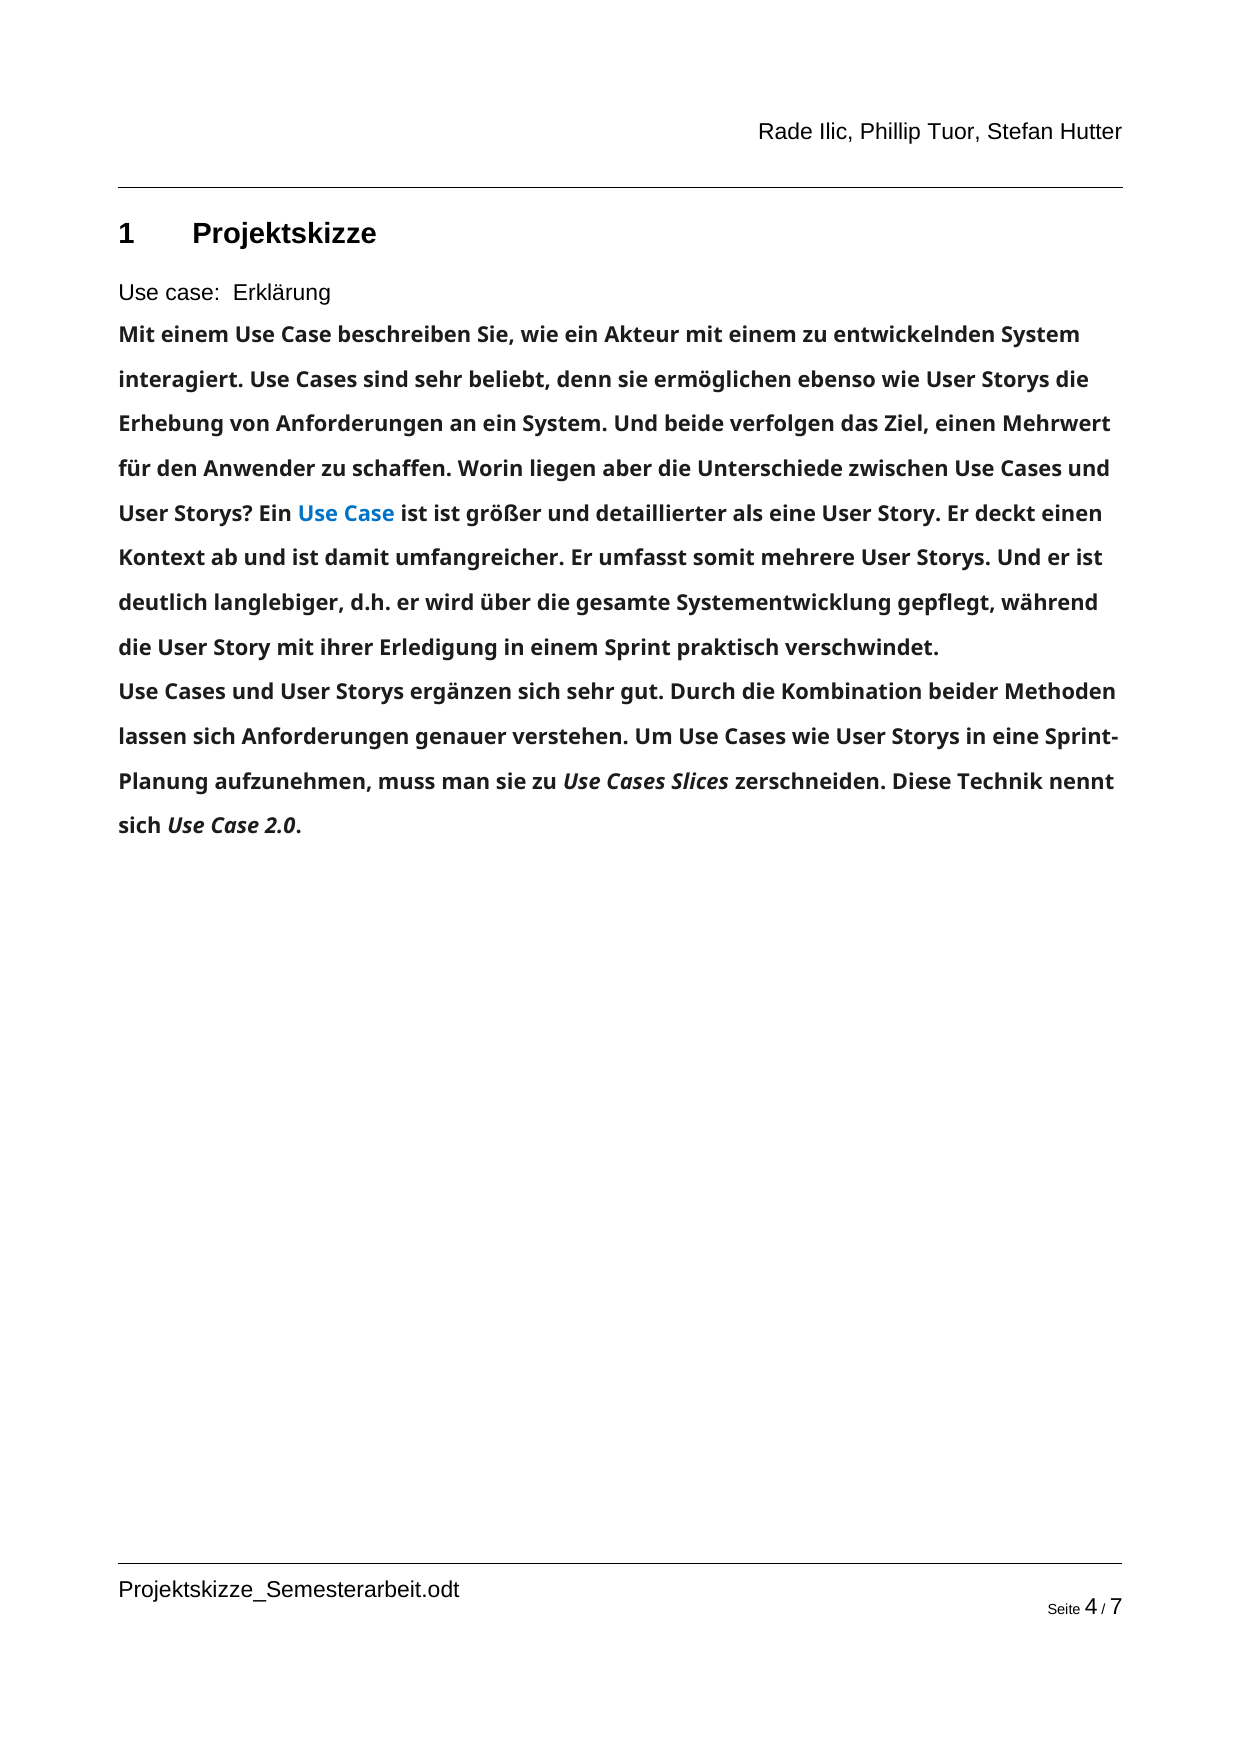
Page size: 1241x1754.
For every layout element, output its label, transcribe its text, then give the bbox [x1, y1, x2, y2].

text Use case: Erklärung [118, 279, 1125, 306]
text Use Cases und User Storys ergänzen sich sehr gut. Durch die Kombination beider Methoden lassen sich Anforderungen genauer verstehen. Um Use Cases wie User Storys in eine Sprint-Planung aufzunehmen, muss man sie zu Use Cases Slices zerschneiden. Diese Technik nennt sich Use Case 2.0. [118, 676, 1122, 840]
text Mit einem Use Case beschreiben Sie, wie ein Akteur mit einem zu entwickelnden System interagiert. Use Cases sind sehr beliebt, denn sie ermöglichen ebenso wie User Storys die Erhebung von Anforderungen an ein System. Und beide verfolgen das Ziel, einen Mehrwert für den Anwender zu schaffen. Worin liegen aber die Unterschiede zwischen Use Cases und User Storys? Ein Use Case ist ist größer und detaillierter als eine User Story. Er deckt einen Kontext ab und ist damit umfangreicher. Er umfasst somit mehrere User Storys. Und er ist deutlich langlebiger, d.h. er wird über die gesamte Systementwicklung gepflegt, während die User Story mit ihrer Erledigung in einem Sprint praktisch verschwindet. [118, 319, 1122, 661]
subtitle Projektskizze [118, 217, 1122, 250]
